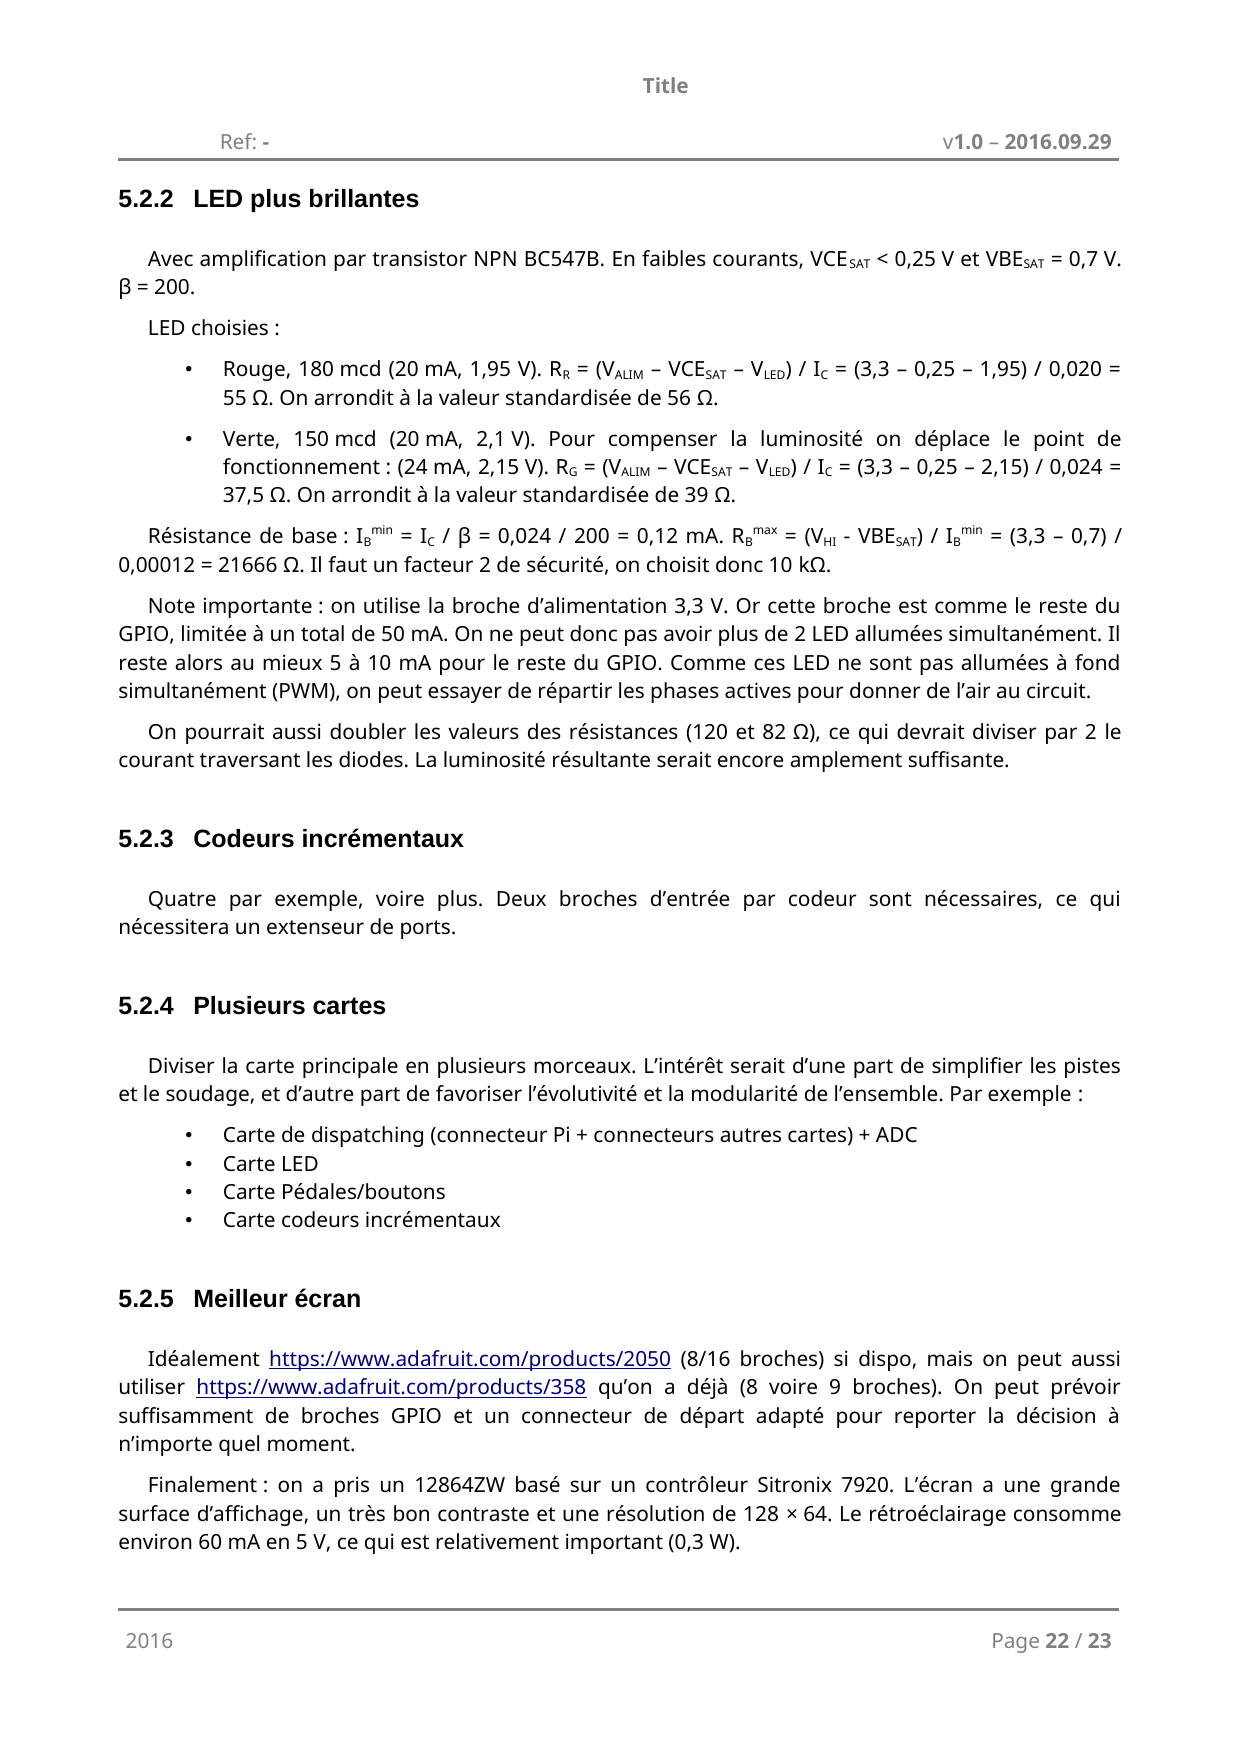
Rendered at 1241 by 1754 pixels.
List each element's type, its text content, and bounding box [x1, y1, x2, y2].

text Note importante : on utilise la broche d’alimentation 3,3 V. Or cette broche est comme le reste du GPIO, limitée à un total de 50 mA. On ne peut donc pas avoir plus de 2 LED allumées simultanément. Il reste alors au mieux 5 à 10 mA pour le reste du GPIO. Comme ces LED ne sont pas allumées à fond simultanément (PWM), on peut essayer de répartir les phases actives pour donner de l’air au circuit. [118, 591, 1122, 704]
text Finalement : on a pris un 12864ZW basé sur un contrôleur Sitronix 7920. L’écran a une grande surface d’affichage, un très bon contraste et une résolution de 128 × 64. Le rétroéclairage consomme environ 60 mA en 5 V, ce qui est relativement important (0,3 W). [118, 1470, 1122, 1556]
text Résistance de base : IBmin = IC / β = 0,024 / 200 = 0,12 mA. RBmax = (VHI - VBESAT) / IBmin = (3,3 – 0,7) / 0,00012 = 21666 Ω. Il faut un facteur 2 de sécurité, on choisit donc 10 kΩ. [118, 521, 1122, 578]
list Carte de dispatching (connecteur Pi + connecteurs autres cartes) + ADC [185, 1120, 1122, 1149]
list Verte, 150 mcd (20 mA, 2,1 V). Pour compenser la luminosité on déplace le point de fonctionnement : (24 mA, 2,15 V). RG = (VALIM – VCESAT – VLED) / IC = (3,3 – 0,25 – 2,15) / 0,024 = 37,5 Ω. On arrondit à la valeur standardisée de 39 Ω. [185, 424, 1122, 509]
text Quatre par exemple, voire plus. Deux broches d’entrée par codeur sont nécessaires, ce qui nécessitera un extenseur de ports. [118, 884, 1122, 941]
subtitle Meilleur écran [118, 1284, 1122, 1313]
list Carte codeurs incrémentaux [185, 1206, 1122, 1234]
text LED choisies : [118, 313, 1122, 342]
text On pourrait aussi doubler les valeurs des résistances (120 et 82 Ω), ce qui devrait diviser par 2 le courant traversant les diodes. La luminosité résultante serait encore amplement suffisante. [118, 717, 1122, 774]
list Rouge, 180 mcd (20 mA, 1,95 V). RR = (VALIM – VCESAT – VLED) / IC = (3,3 – 0,25 – 1,95) / 0,020 = 55 Ω. On arrondit à la valeur standardisée de 56 Ω. [185, 354, 1122, 411]
subtitle Plusieurs cartes [118, 991, 1122, 1019]
list Carte Pédales/boutons [185, 1177, 1122, 1206]
text Avec amplification par transistor NPN BC547B. En faibles courants, VCESAT < 0,25 V et VBESAT = 0,7 V. β = 200. [118, 244, 1122, 301]
subtitle LED plus brillantes [118, 184, 1122, 213]
list Carte LED [185, 1149, 1122, 1177]
text Idéalement https://www.adafruit.com/products/2050 (8/16 broches) si dispo, mais on peut aussi utiliser https://www.adafruit.com/products/358 qu’on a déjà (8 voire 9 broches). On peut prévoir suffisamment de broches GPIO et un connecteur de départ adapté pour reporter la décision à n’importe quel moment. [118, 1344, 1122, 1458]
subtitle Codeurs incrémentaux [118, 824, 1122, 853]
text Diviser la carte principale en plusieurs morceaux. L’intérêt serait d’une part de simplifier les pistes et le soudage, et d’autre part de favoriser l’évolutivité et la modularité de l’ensemble. Par exemple : [118, 1051, 1122, 1108]
